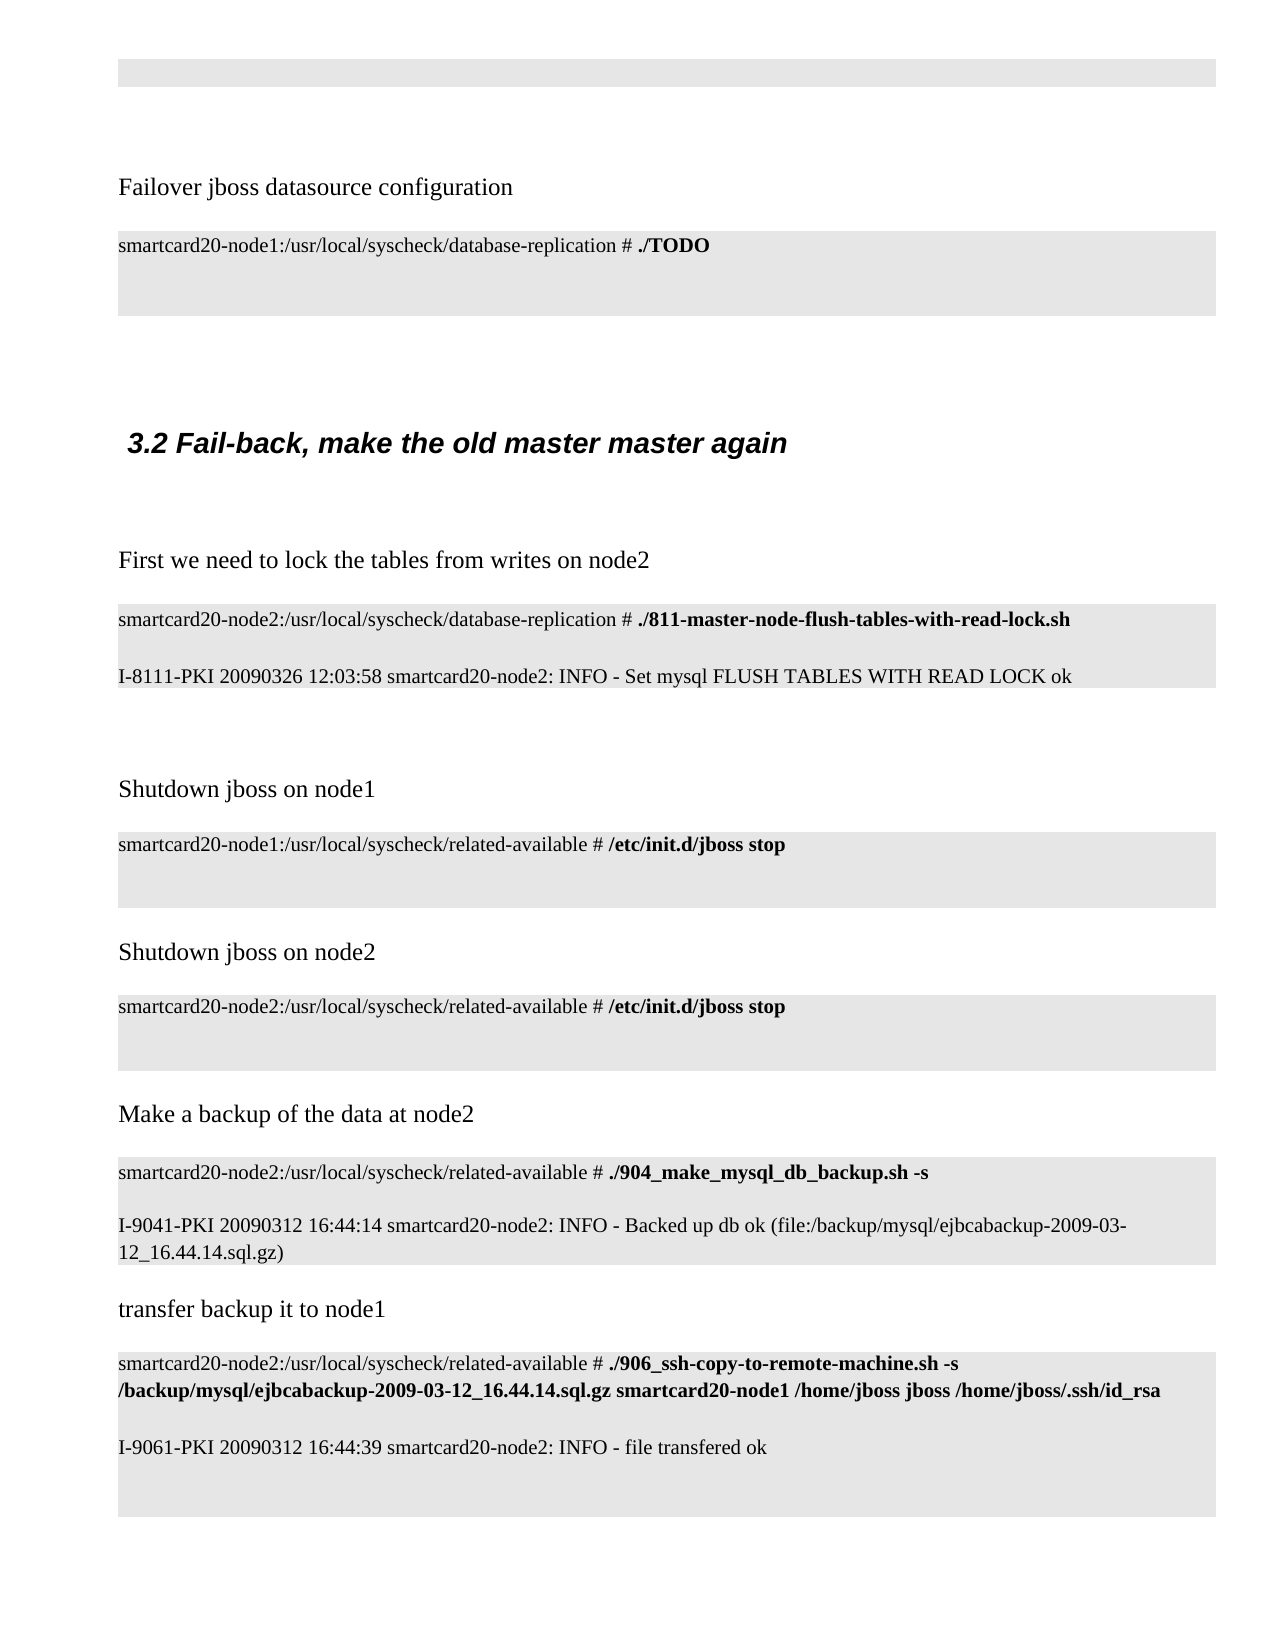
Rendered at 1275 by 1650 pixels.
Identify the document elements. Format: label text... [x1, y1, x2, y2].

text smartcard20-node2:/usr/local/syscheck/database-replication # ./811-master-node-flush-tables-with-read-lock.sh [118, 604, 1216, 631]
text I-8111-PKI 20090326 12:03:58 smartcard20-node2: INFO - Set mysql FLUSH TABLES WITH READ LOCK ok [118, 661, 1216, 688]
text First we need to lock the tables from writes on node2 [118, 546, 1216, 574]
text smartcard20-node2:/usr/local/syscheck/related-available # ./904_make_mysql_db_backup.sh -s [118, 1157, 1216, 1185]
text I-9061-PKI 20090312 16:44:39 smartcard20-node2: INFO - file transfered ok [118, 1432, 1216, 1460]
text I-9041-PKI 20090312 16:44:14 smartcard20-node2: INFO - Backed up db ok (file:/backup/mysql/ejbcabackup-2009-03-12_16.44.14.sql.gz) [118, 1214, 1216, 1265]
text smartcard20-node1:/usr/local/syscheck/related-available # /etc/init.d/jboss stop [118, 832, 1216, 856]
text transfer backup it to node1 [118, 1295, 1216, 1322]
subtitle 3.2 Fail-back, make the old master master again [127, 427, 1207, 460]
text Failover jboss datasource configuration [118, 173, 1216, 201]
text Make a backup of the data at node2 [118, 1100, 1216, 1128]
text Shutdown jboss on node1 [118, 775, 1216, 803]
text smartcard20-node1:/usr/local/syscheck/database-replication # ./TODO [118, 231, 1216, 258]
text smartcard20-node2:/usr/local/syscheck/related-available # /etc/init.d/jboss stop [118, 995, 1216, 1018]
text Shutdown jboss on node2 [118, 938, 1216, 965]
text smartcard20-node2:/usr/local/syscheck/related-available # ./906_ssh-copy-to-remote-machine.sh -s /backup/mysql/ejbcabackup-2009-03-12_16.44.14.sql.gz smartcard20-node1 /home/jboss jboss /home/jboss/.ssh/id_rsa [118, 1352, 1216, 1403]
